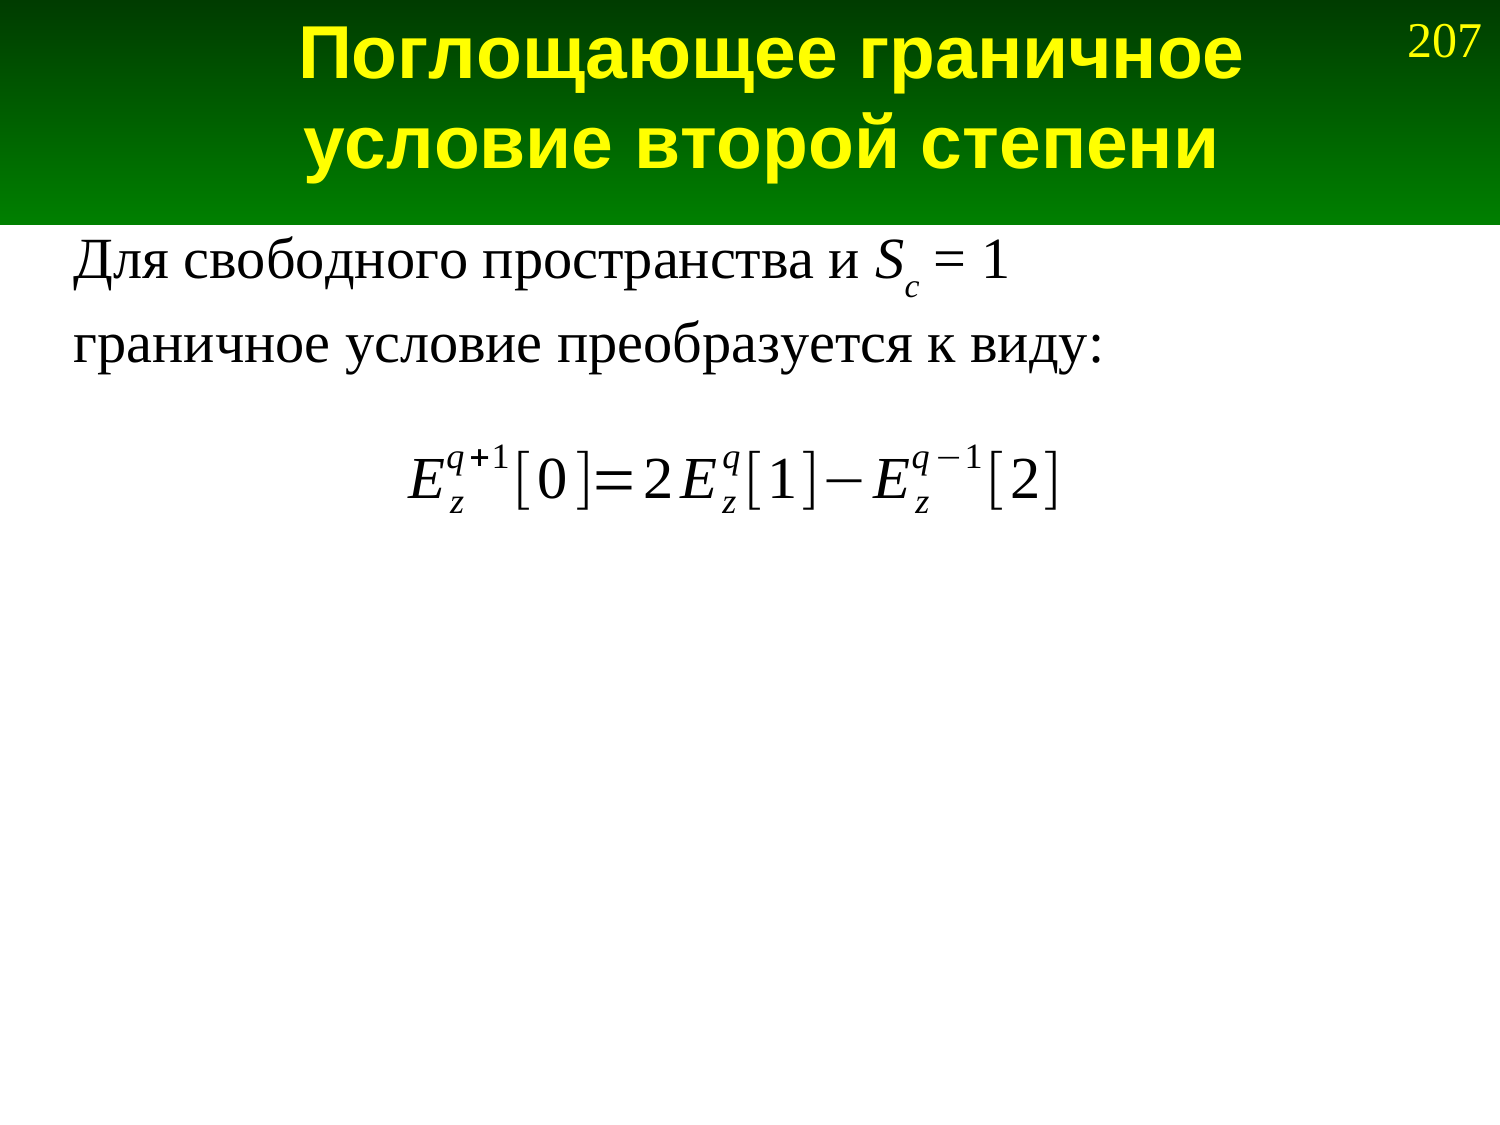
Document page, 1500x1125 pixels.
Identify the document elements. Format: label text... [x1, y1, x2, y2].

chart [389, 435, 1075, 520]
text_box Для свободного пространства и Sc = 1 граничное условие преобразуется к виду: [59, 212, 1441, 384]
title Поглощающее граничное условие второй степени [123, 0, 1399, 192]
